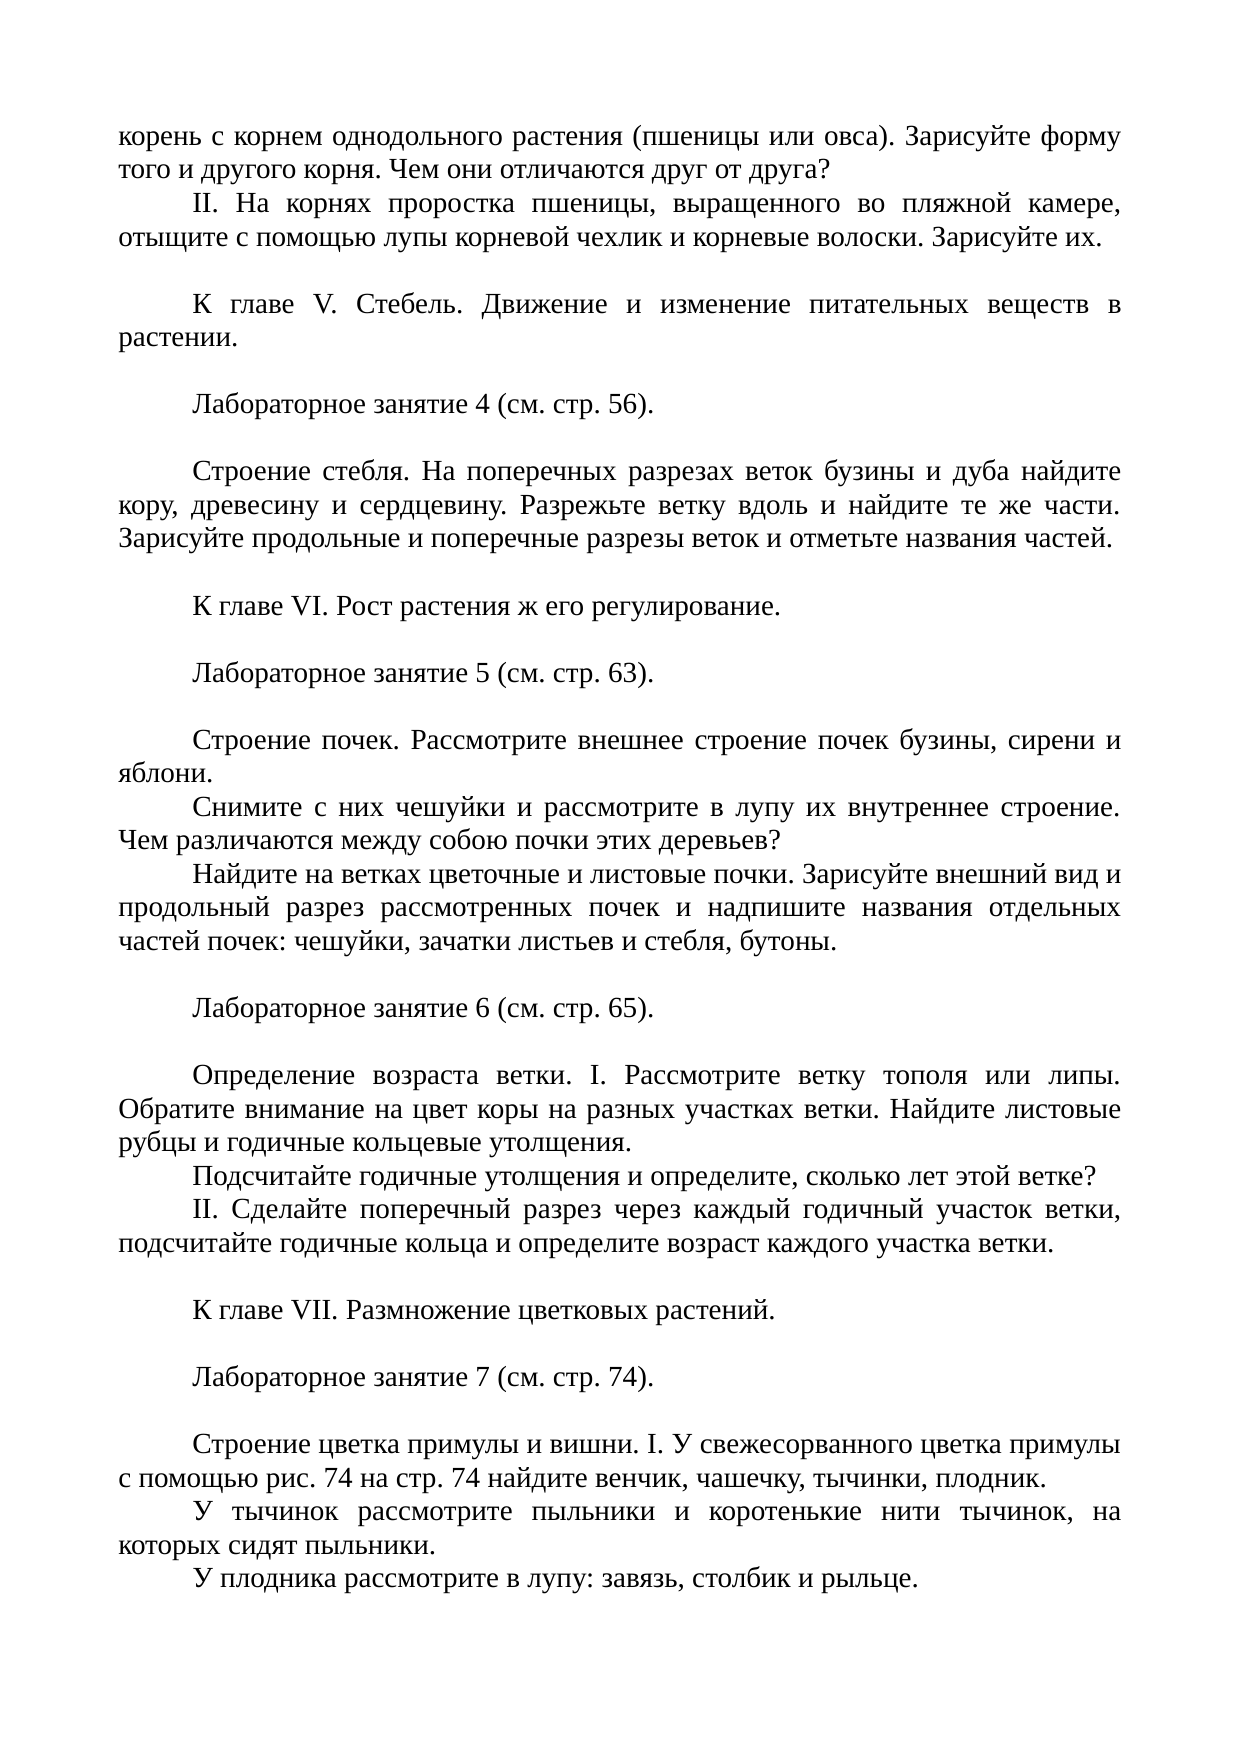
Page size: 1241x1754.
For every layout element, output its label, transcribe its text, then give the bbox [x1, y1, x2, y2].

text Снимите с них чешуйки и рассмотрите в лупу их внутреннее строение. Чем различаются между собою почки этих деревьев? [118, 789, 1122, 856]
text К главе VI. Рост растения ж его регулирование. [118, 588, 1122, 621]
text У плодника рассмотрите в лупу: завязь, столбик и рыльце. [118, 1560, 1122, 1594]
text Найдите на ветках цветочные и листовые почки. Зарисуйте внешний вид и продольный разрез рассмотренных почек и надпишите названия отдельных частей почек: чешуйки, зачатки листьев и стебля, бутоны. [118, 856, 1122, 957]
text Лабораторное занятие 4 (см. стр. 56). [118, 386, 1122, 420]
text К главе VII. Размножение цветковых растений. [118, 1292, 1122, 1326]
text У тычинок рассмотрите пыльники и коротенькие нити тычинок, на которых сидят пыльники. [118, 1493, 1122, 1560]
text Лабораторное занятие 5 (см. стр. 63). [118, 655, 1122, 688]
text Строение почек. Рассмотрите внешнее строение почек бузины, сирени и яблони. [118, 722, 1122, 789]
text Определение возраста ветки. I. Рассмотрите ветку тополя или липы. Обратите внимание на цвет коры на разных участках ветки. Найдите листовые рубцы и годичные кольцевые утолщения. [118, 1057, 1122, 1158]
text Строение стебля. На поперечных разрезах веток бузины и дуба найдите кору, древесину и сердцевину. Разрежьте ветку вдоль и найдите те же части. Зарисуйте продольные и поперечные разрезы веток и отметьте названия частей. [118, 453, 1122, 554]
text II. На корнях проростка пшеницы, выращенного во пляжной камере, отыщите с помощью лупы корневой чехлик и корневые волоски. Зарисуйте их. [118, 185, 1122, 252]
text К главе V. Стебель. Движение и изменение питательных веществ в растении. [118, 286, 1122, 353]
text Подсчитайте годичные утолщения и определите, сколько лет этой ветке? [118, 1158, 1122, 1191]
text Лабораторное занятие 6 (см. стр. 65). [118, 990, 1122, 1024]
text корень с корнем однодольного растения (пшеницы или овса). Зарисуйте форму того и другого корня. Чем они отличаются друг от друга? [118, 118, 1122, 185]
text II. Сделайте поперечный разрез через каждый годичный участок ветки, подсчитайте годичные кольца и определите возраст каждого участка ветки. [118, 1191, 1122, 1258]
text Лабораторное занятие 7 (см. стр. 74). [118, 1359, 1122, 1393]
text Строение цветка примулы и вишни. I. У свежесорванного цветка примулы с помощью рис. 74 на стр. 74 найдите венчик, чашечку, тычинки, плодник. [118, 1426, 1122, 1493]
